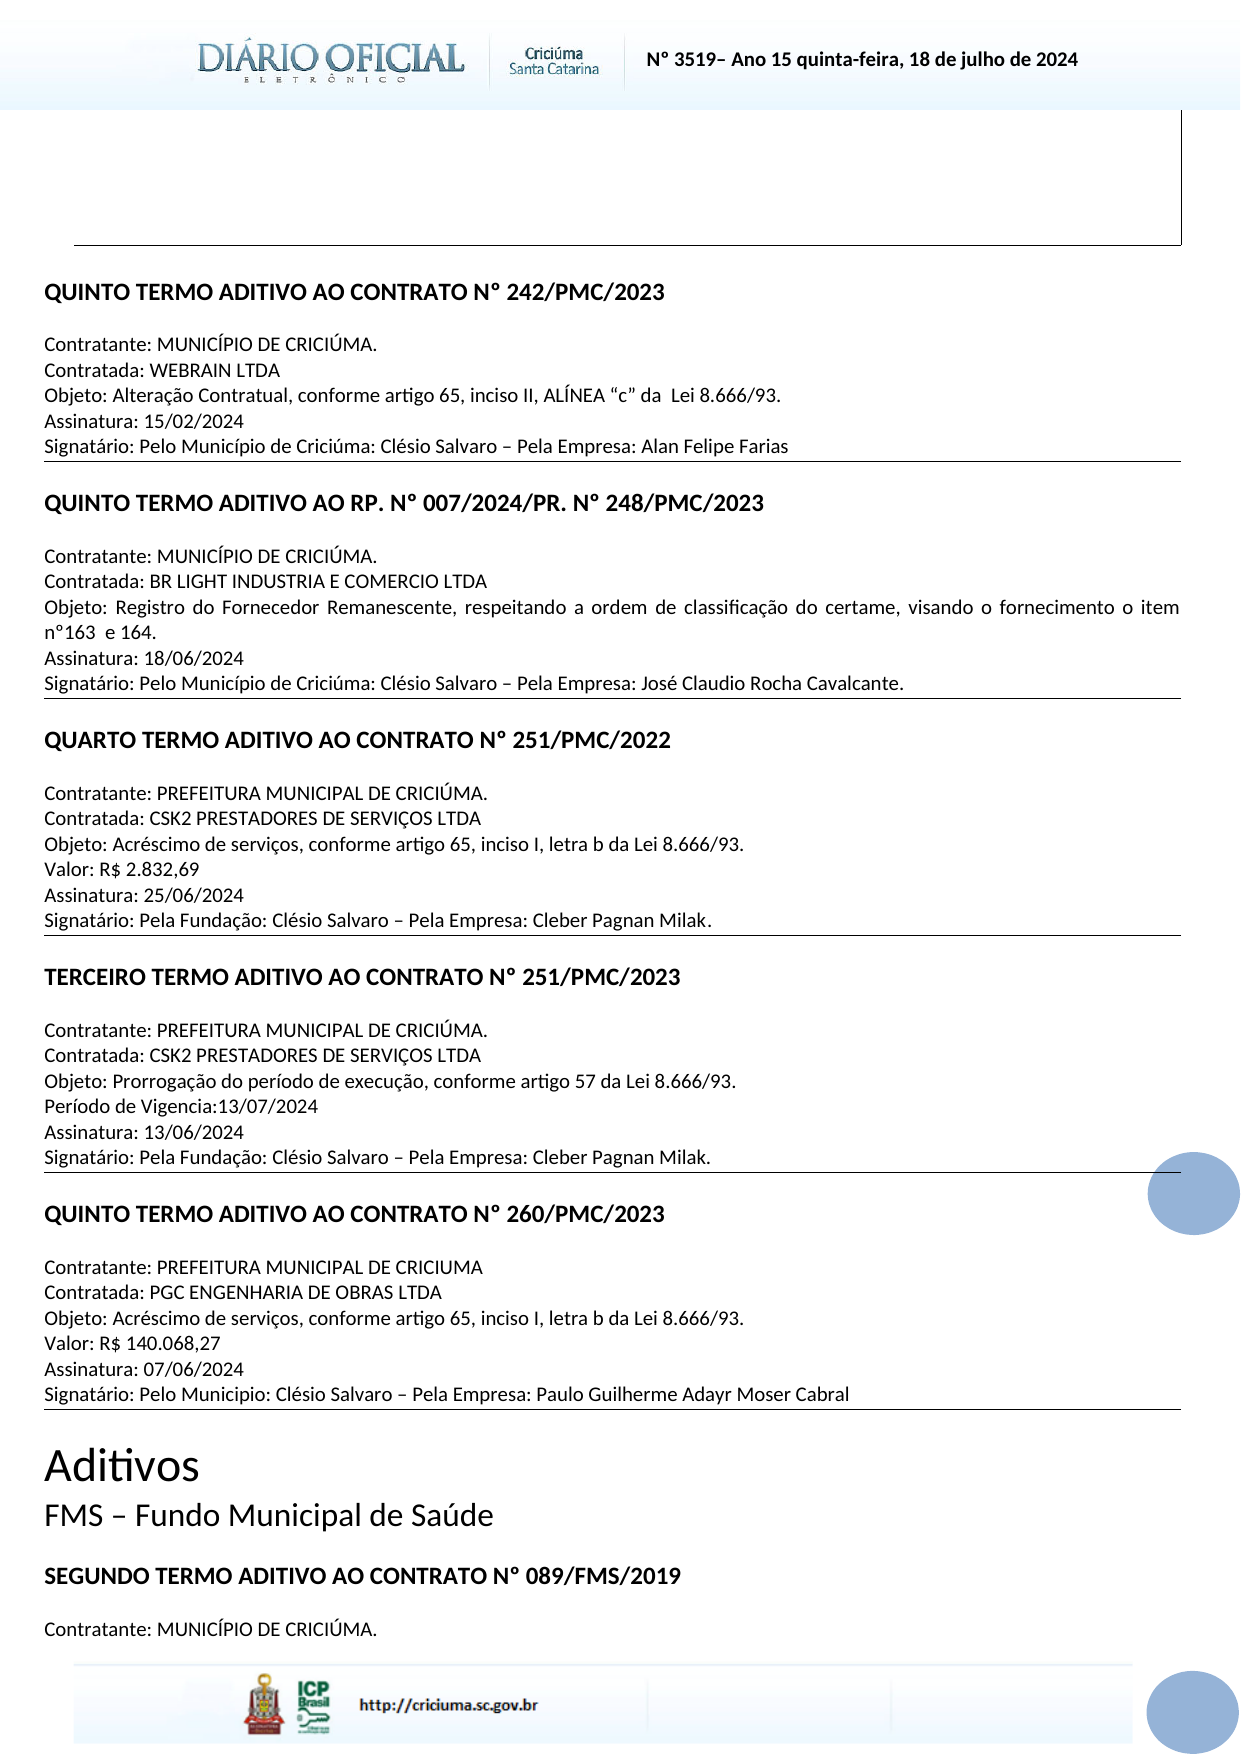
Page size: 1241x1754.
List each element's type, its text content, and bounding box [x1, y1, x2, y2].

text TERCEIRO TERMO ADITIVO AO CONTRATO Nº 251/PMC/2023 [44, 961, 1181, 992]
text Signatário: Pela Fundação: Clésio Salvaro – Pela Empresa: Cleber Pagnan Milak. [44, 907, 1181, 935]
text Objeto: Prorrogação do período de execução, conforme artigo 57 da Lei 8.666/93. [44, 1068, 1181, 1093]
text Signatário: Pelo Municipio: Clésio Salvaro – Pela Empresa: Paulo Guilherme Adayr Moser Cabral [44, 1381, 1181, 1409]
text Contratante: PREFEITURA MUNICIPAL DE CRICIÚMA. [44, 1017, 1181, 1043]
text QUARTO TERMO ADITIVO AO CONTRATO Nº 251/PMC/2022 [44, 724, 1181, 755]
text Aditivos [44, 1435, 1181, 1494]
text Contratada: PGC ENGENHARIA DE OBRAS LTDA [44, 1279, 1181, 1305]
text Contratada: BR LIGHT INDUSTRIA E COMERCIO LTDA [44, 569, 1181, 594]
text Assinatura: 25/06/2024 [44, 882, 1181, 907]
text Signatário: Pela Fundação: Clésio Salvaro – Pela Empresa: Cleber Pagnan Milak. [44, 1144, 1181, 1172]
text Signatário: Pelo Município de Criciúma: Clésio Salvaro – Pela Empresa: Alan Felipe Farias [44, 433, 1181, 461]
text QUINTO TERMO ADITIVO AO RP. Nº 007/2024/PR. Nº 248/PMC/2023 [44, 487, 1181, 518]
text Objeto: Alteração Contratual, conforme artigo 65, inciso II, ALÍNEA “c” da Lei 8.666/93. [44, 382, 1181, 408]
text Contratante: MUNICÍPIO DE CRICIÚMA. [44, 332, 1181, 357]
text Assinatura: 18/06/2024 [44, 645, 1181, 670]
text Período de Vigencia:13/07/2024 [44, 1093, 1181, 1119]
text Contratada: CSK2 PRESTADORES DE SERVIÇOS LTDA [44, 1043, 1181, 1068]
text Contratante: PREFEITURA MUNICIPAL DE CRICIUMA [44, 1254, 1181, 1279]
text Objeto: Acréscimo de serviços, conforme artigo 65, inciso I, letra b da Lei 8.666/93. [44, 831, 1181, 856]
text QUINTO TERMO ADITIVO AO CONTRATO Nº 242/PMC/2023 [44, 276, 1181, 306]
text Contratada: CSK2 PRESTADORES DE SERVIÇOS LTDA [44, 806, 1181, 831]
text Objeto: Registro do Fornecedor Remanescente, respeitando a ordem de classificação do certame, visando o fornecimento o item nº163 e 164. [44, 594, 1181, 645]
text Contratante: MUNICÍPIO DE CRICIÚMA. [44, 1616, 1181, 1641]
text FMS – Fundo Municipal de Saúde [44, 1494, 1181, 1534]
text Contratada: WEBRAIN LTDA [44, 357, 1181, 382]
text QUINTO TERMO ADITIVO AO CONTRATO Nº 260/PMC/2023 [44, 1198, 1168, 1229]
text Valor: R$ 140.068,27 [44, 1330, 1181, 1356]
text Contratante: PREFEITURA MUNICIPAL DE CRICIÚMA. [44, 780, 1181, 806]
text Signatário: Pelo Município de Criciúma: Clésio Salvaro – Pela Empresa: José Claudio Rocha Cavalcante. [44, 670, 1181, 698]
text Assinatura: 07/06/2024 [44, 1356, 1181, 1381]
text Assinatura: 15/02/2024 [44, 408, 1181, 433]
text Objeto: Acréscimo de serviços, conforme artigo 65, inciso I, letra b da Lei 8.666/93. [44, 1305, 1181, 1330]
text Contratante: MUNICÍPIO DE CRICIÚMA. [44, 543, 1181, 569]
text Valor: R$ 2.832,69 [44, 856, 1181, 882]
text SEGUNDO TERMO ADITIVO AO CONTRATO Nº 089/FMS/2019 [44, 1560, 1181, 1590]
text Assinatura: 13/06/2024 [44, 1119, 1181, 1144]
